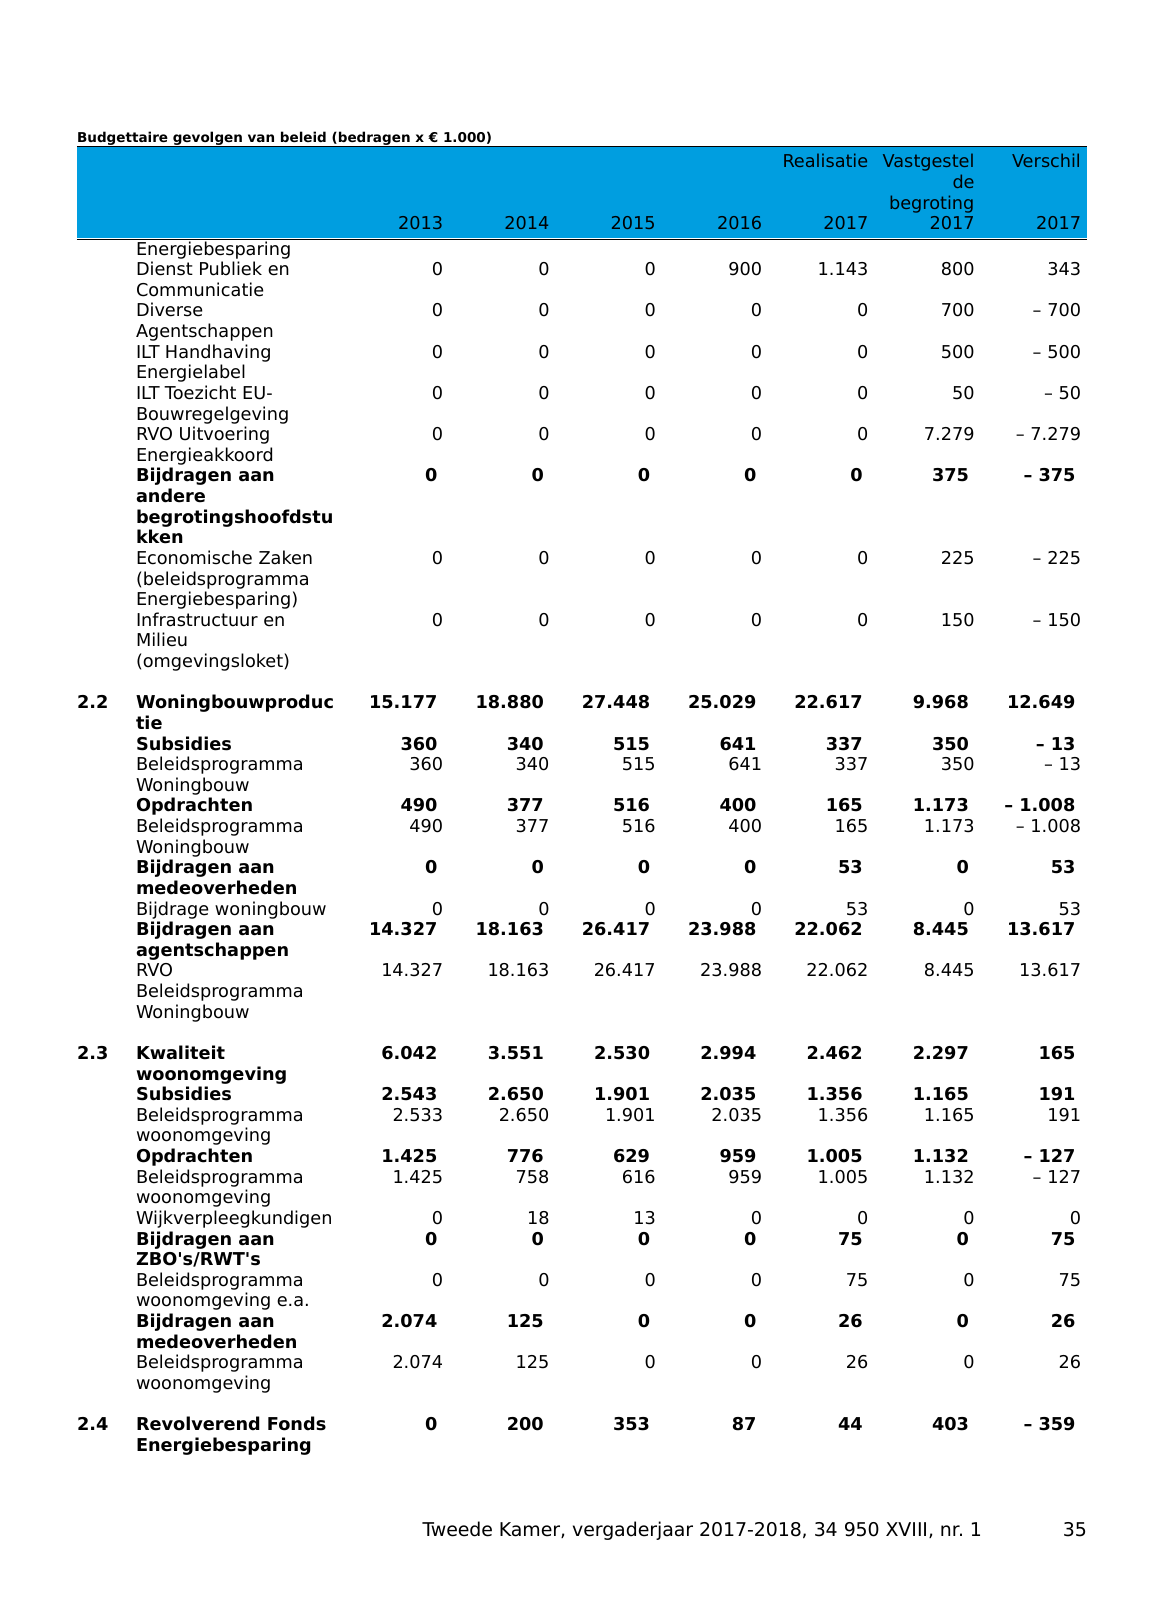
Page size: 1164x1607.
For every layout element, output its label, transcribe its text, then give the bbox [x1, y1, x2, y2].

table_cell 0 [768, 424, 874, 465]
table_cell Opdrachten [130, 795, 342, 816]
table_cell [343, 1394, 449, 1414]
table_cell 0 [343, 342, 449, 383]
table_cell Economische Zaken (beleidsprogramma Energiebesparing) [130, 548, 342, 610]
table_cell 2.650 [449, 1084, 555, 1105]
table_cell 53 [768, 857, 874, 898]
table_cell [77, 1352, 130, 1393]
table_cell Verschil [980, 147, 1087, 213]
table_cell 1.143 [768, 259, 874, 300]
table_cell 959 [661, 1167, 768, 1208]
table_cell 641 [661, 734, 768, 754]
table_cell [77, 734, 130, 754]
table_cell 0 [343, 610, 449, 672]
table_cell 1.132 [874, 1167, 980, 1208]
table_cell 50 [874, 383, 980, 424]
table_cell 0 [661, 1229, 768, 1270]
table_cell Bijdragen aan ZBO's/RWT's [130, 1229, 342, 1270]
table_cell 0 [343, 1270, 449, 1311]
table_cell 14.327 [343, 919, 449, 960]
table_cell [555, 672, 661, 692]
table_cell 490 [343, 795, 449, 816]
table_cell 0 [449, 548, 555, 610]
table_cell 377 [449, 816, 555, 857]
table_cell [77, 1394, 130, 1414]
table_cell [77, 1229, 130, 1270]
table_cell 18.163 [449, 960, 555, 1022]
table_cell 26 [980, 1352, 1087, 1393]
table_cell 0 [343, 300, 449, 342]
table_cell 0 [449, 1270, 555, 1311]
table_cell – 225 [980, 548, 1087, 610]
table_cell [130, 213, 342, 238]
table_cell [77, 795, 130, 816]
table_cell [77, 383, 130, 424]
table_cell [77, 1270, 130, 1311]
table_cell 26.417 [555, 960, 661, 1022]
table_cell 13.617 [980, 919, 1087, 960]
table_cell Vastgestelde begroting [874, 147, 980, 213]
table_cell [77, 1208, 130, 1228]
table_cell 2.035 [661, 1084, 768, 1105]
table_cell 0 [874, 1229, 980, 1270]
table_cell 340 [449, 754, 555, 795]
table_cell 1.165 [874, 1084, 980, 1105]
table_cell 800 [874, 259, 980, 300]
table_cell 165 [768, 816, 874, 857]
table_cell 0 [343, 465, 449, 548]
table_cell [130, 147, 342, 213]
table_cell 2.650 [449, 1105, 555, 1146]
table_cell [661, 240, 768, 259]
table_cell 340 [449, 734, 555, 754]
table_cell – 700 [980, 300, 1087, 342]
table_cell 2.035 [661, 1105, 768, 1146]
table_cell 0 [449, 610, 555, 672]
table_cell 403 [874, 1414, 980, 1455]
table_cell 0 [555, 1311, 661, 1352]
table_cell – 127 [980, 1146, 1087, 1167]
table_cell Bijdragen aan agentschappen [130, 919, 342, 960]
table_cell 776 [449, 1146, 555, 1167]
table_cell 2.3 [77, 1043, 130, 1084]
table_cell [130, 672, 342, 692]
table_cell 25.029 [661, 692, 768, 733]
table_cell Bijdragen aan medeoverheden [130, 1311, 342, 1352]
table_cell 0 [874, 1270, 980, 1311]
table_cell [343, 1022, 449, 1043]
table_cell 2016 [661, 213, 768, 238]
table_cell [661, 672, 768, 692]
table_cell 0 [661, 1352, 768, 1393]
table_cell 53 [980, 899, 1087, 919]
table_cell 6.042 [343, 1043, 449, 1084]
table_cell 0 [555, 342, 661, 383]
table_cell 0 [343, 383, 449, 424]
table_cell 22.617 [768, 692, 874, 733]
table_cell 0 [555, 1270, 661, 1311]
table_cell [77, 240, 130, 259]
table_cell 26.417 [555, 919, 661, 960]
table_cell 18 [449, 1208, 555, 1228]
table_cell 0 [449, 424, 555, 465]
table_cell 22.062 [768, 960, 874, 1022]
table_cell [980, 672, 1087, 692]
table_cell [77, 754, 130, 795]
table_cell 2.297 [874, 1043, 980, 1084]
table_cell 0 [661, 1208, 768, 1228]
table_cell 13 [555, 1208, 661, 1228]
table_cell – 1.008 [980, 795, 1087, 816]
table_cell [768, 240, 874, 259]
table_cell [77, 1022, 130, 1043]
table_cell 0 [555, 300, 661, 342]
table_cell 0 [555, 259, 661, 300]
table_cell 629 [555, 1146, 661, 1167]
table_cell 0 [343, 1208, 449, 1228]
table_cell [77, 1084, 130, 1105]
table_cell 515 [555, 734, 661, 754]
table_cell Woningbouwproductie [130, 692, 342, 733]
table_cell 0 [449, 342, 555, 383]
table_cell 0 [874, 1311, 980, 1352]
table_cell [768, 1394, 874, 1414]
table_cell 53 [768, 899, 874, 919]
table_cell 0 [449, 1229, 555, 1270]
table_cell 2017 [874, 213, 980, 238]
table_cell Beleidsprogramma Woningbouw [130, 754, 342, 795]
table_cell 150 [874, 610, 980, 672]
table_cell 0 [661, 610, 768, 672]
table_cell 44 [768, 1414, 874, 1455]
table_cell 125 [449, 1311, 555, 1352]
table_cell Revolverend Fonds Energiebesparing [130, 1414, 342, 1455]
table_cell – 13 [980, 754, 1087, 795]
table_cell 0 [661, 548, 768, 610]
table_cell 1.356 [768, 1105, 874, 1146]
table_cell [768, 1022, 874, 1043]
table_cell 490 [343, 816, 449, 857]
table_cell 337 [768, 734, 874, 754]
table_cell 8.445 [874, 960, 980, 1022]
table_cell [449, 240, 555, 259]
table_cell 165 [768, 795, 874, 816]
table_cell 0 [449, 857, 555, 898]
table_cell 375 [874, 465, 980, 548]
table_cell 0 [555, 857, 661, 898]
table_cell [980, 1022, 1087, 1043]
table_cell 0 [555, 1352, 661, 1393]
table_cell 0 [449, 899, 555, 919]
table_cell [980, 1394, 1087, 1414]
table_cell 1.901 [555, 1084, 661, 1105]
table_cell 1.356 [768, 1084, 874, 1105]
table_cell 18.163 [449, 919, 555, 960]
table_cell 0 [343, 1414, 449, 1455]
table_cell 360 [343, 754, 449, 795]
table_cell – 50 [980, 383, 1087, 424]
table_cell [77, 816, 130, 857]
table_cell 0 [874, 1352, 980, 1393]
table_cell 23.988 [661, 960, 768, 1022]
table_cell Subsidies [130, 734, 342, 754]
table_cell 1.005 [768, 1146, 874, 1167]
table_cell Beleidsprogramma woonomgeving [130, 1352, 342, 1393]
table_cell – 127 [980, 1167, 1087, 1208]
table_cell 2.543 [343, 1084, 449, 1105]
table_cell – 150 [980, 610, 1087, 672]
table_cell 26 [768, 1311, 874, 1352]
table_cell 758 [449, 1167, 555, 1208]
table_cell 9.968 [874, 692, 980, 733]
table_cell 0 [555, 1229, 661, 1270]
table_cell 165 [980, 1043, 1087, 1084]
table_cell 0 [555, 899, 661, 919]
table_cell 0 [768, 465, 874, 548]
table_cell [77, 213, 130, 238]
table_cell 0 [768, 383, 874, 424]
table_cell [768, 672, 874, 692]
table_cell 1.173 [874, 795, 980, 816]
table_cell 0 [980, 1208, 1087, 1228]
table_cell 2015 [555, 213, 661, 238]
table_cell 1.425 [343, 1146, 449, 1167]
table_cell [874, 240, 980, 259]
table_cell [980, 240, 1087, 259]
table_cell ILT Handhaving Energielabel [130, 342, 342, 383]
table_cell 0 [661, 1270, 768, 1311]
table_cell 700 [874, 300, 980, 342]
table_cell 0 [768, 548, 874, 610]
table_cell 75 [980, 1229, 1087, 1270]
table_cell 225 [874, 548, 980, 610]
table_cell 2.4 [77, 1414, 130, 1455]
table_cell ILT Toezicht EU-Bouwregelgeving [130, 383, 342, 424]
table_cell [77, 1105, 130, 1146]
table_cell 616 [555, 1167, 661, 1208]
table_cell 15.177 [343, 692, 449, 733]
table_cell 1.132 [874, 1146, 980, 1167]
table_header Budgettaire gevolgen van beleid (bedragen x € 1.000) [77, 130, 1087, 146]
table_cell 0 [768, 1208, 874, 1228]
table_cell 0 [874, 899, 980, 919]
table_cell 0 [343, 548, 449, 610]
table_cell 0 [343, 1229, 449, 1270]
table_cell – 13 [980, 734, 1087, 754]
table_cell 2.533 [343, 1105, 449, 1146]
table_cell [77, 424, 130, 465]
table_cell 959 [661, 1146, 768, 1167]
table_cell [449, 1022, 555, 1043]
table_cell [77, 1311, 130, 1352]
table_cell – 375 [980, 465, 1087, 548]
table_cell 0 [768, 342, 874, 383]
table_cell Bijdragen aan medeoverheden [130, 857, 342, 898]
table_cell [661, 1022, 768, 1043]
table_cell 0 [449, 383, 555, 424]
table_cell 1.425 [343, 1167, 449, 1208]
table_cell 1.901 [555, 1105, 661, 1146]
table_cell 0 [343, 857, 449, 898]
table_cell 12.649 [980, 692, 1087, 733]
table_cell 641 [661, 754, 768, 795]
table_cell 0 [555, 424, 661, 465]
table_cell 0 [661, 1311, 768, 1352]
table_cell 8.445 [874, 919, 980, 960]
table_cell 0 [555, 548, 661, 610]
table_cell [874, 1394, 980, 1414]
table_cell Energiebesparing [130, 240, 342, 259]
table_cell 2017 [768, 213, 874, 238]
table_cell 516 [555, 795, 661, 816]
table_cell 0 [661, 857, 768, 898]
table_cell 400 [661, 816, 768, 857]
table_cell 0 [768, 300, 874, 342]
table_cell Bijdragen aan andere begrotingshoofdstukken [130, 465, 342, 548]
table_cell Infrastructuur en Milieu (omgevingsloket) [130, 610, 342, 672]
table_cell 2.462 [768, 1043, 874, 1084]
table_cell 14.327 [343, 960, 449, 1022]
table_cell 2.2 [77, 692, 130, 733]
table_cell [343, 672, 449, 692]
table_cell 0 [343, 259, 449, 300]
table_cell [77, 610, 130, 672]
table_cell 0 [874, 1208, 980, 1228]
table_cell 0 [555, 383, 661, 424]
table_cell Realisatie [343, 147, 874, 213]
table_cell [661, 1394, 768, 1414]
table_cell [555, 1022, 661, 1043]
table_cell 360 [343, 734, 449, 754]
table_cell RVO Beleidsprogramma Woningbouw [130, 960, 342, 1022]
table_cell – 500 [980, 342, 1087, 383]
table_cell 900 [661, 259, 768, 300]
table_cell 26 [768, 1352, 874, 1393]
table_cell 1.173 [874, 816, 980, 857]
table_cell 2014 [449, 213, 555, 238]
table_cell 87 [661, 1414, 768, 1455]
table_cell 400 [661, 795, 768, 816]
table_cell Opdrachten [130, 1146, 342, 1167]
table_cell [555, 240, 661, 259]
table_cell 26 [980, 1311, 1087, 1352]
table_cell 0 [661, 465, 768, 548]
table_cell 2.074 [343, 1311, 449, 1352]
table_cell [77, 672, 130, 692]
table_cell 350 [874, 734, 980, 754]
table_cell [77, 259, 130, 300]
table_cell RVO Uitvoering Energieakkoord [130, 424, 342, 465]
table_cell 13.617 [980, 960, 1087, 1022]
table_cell 2.074 [343, 1352, 449, 1393]
table_cell 0 [661, 424, 768, 465]
table_cell 191 [980, 1084, 1087, 1105]
table_cell 27.448 [555, 692, 661, 733]
table_cell 515 [555, 754, 661, 795]
table_cell 23.988 [661, 919, 768, 960]
table_cell 337 [768, 754, 874, 795]
table_cell 2013 [343, 213, 449, 238]
table_cell 0 [449, 259, 555, 300]
table_cell 7.279 [874, 424, 980, 465]
table_cell 1.165 [874, 1105, 980, 1146]
table_cell 191 [980, 1105, 1087, 1146]
table_cell Wijkverpleegkundigen [130, 1208, 342, 1228]
table_cell 0 [661, 342, 768, 383]
table_cell Dienst Publiek en Communicatie [130, 259, 342, 300]
table_cell – 1.008 [980, 816, 1087, 857]
table_cell [77, 899, 130, 919]
table_cell 53 [980, 857, 1087, 898]
table_cell 343 [980, 259, 1087, 300]
table_cell [874, 1022, 980, 1043]
table_cell [874, 672, 980, 692]
table_cell Beleidsprogramma woonomgeving [130, 1167, 342, 1208]
table_cell Beleidsprogramma Woningbouw [130, 816, 342, 857]
table_cell [77, 465, 130, 548]
table_cell [343, 240, 449, 259]
table_cell 500 [874, 342, 980, 383]
table_cell [77, 147, 130, 213]
table_cell 3.551 [449, 1043, 555, 1084]
table_cell 0 [449, 300, 555, 342]
table_cell 22.062 [768, 919, 874, 960]
table_cell Beleidsprogramma woonomgeving e.a. [130, 1270, 342, 1311]
table_cell Diverse Agentschappen [130, 300, 342, 342]
table_cell [77, 300, 130, 342]
table_cell Subsidies [130, 1084, 342, 1105]
table_cell [449, 1394, 555, 1414]
table_cell [77, 342, 130, 383]
table_cell [130, 1394, 342, 1414]
table_cell [77, 919, 130, 960]
table_cell [77, 1167, 130, 1208]
table_cell 2.530 [555, 1043, 661, 1084]
table_cell 0 [343, 424, 449, 465]
table_cell 516 [555, 816, 661, 857]
table_cell 377 [449, 795, 555, 816]
table_cell 0 [555, 610, 661, 672]
table_cell 0 [555, 465, 661, 548]
table_cell 75 [980, 1270, 1087, 1311]
table_cell 1.005 [768, 1167, 874, 1208]
table_cell 0 [661, 383, 768, 424]
table_cell 200 [449, 1414, 555, 1455]
table_cell 0 [449, 465, 555, 548]
table_cell Bijdrage woningbouw [130, 899, 342, 919]
table_cell 0 [343, 899, 449, 919]
table_cell [77, 960, 130, 1022]
table_cell [77, 548, 130, 610]
table_cell [77, 857, 130, 898]
table_cell [449, 672, 555, 692]
table_cell – 7.279 [980, 424, 1087, 465]
table_cell 350 [874, 754, 980, 795]
table_cell [555, 1394, 661, 1414]
table_cell 75 [768, 1270, 874, 1311]
table_cell Beleidsprogramma woonomgeving [130, 1105, 342, 1146]
table_cell [130, 1022, 342, 1043]
table_cell 2.994 [661, 1043, 768, 1084]
table_cell 0 [874, 857, 980, 898]
table_cell 0 [768, 610, 874, 672]
table_cell 0 [661, 300, 768, 342]
table_cell 353 [555, 1414, 661, 1455]
table_cell 18.880 [449, 692, 555, 733]
table_cell Kwaliteit woonomgeving [130, 1043, 342, 1084]
table_cell – 359 [980, 1414, 1087, 1455]
table_cell 2017 [980, 213, 1087, 238]
table_cell 0 [661, 899, 768, 919]
table_cell [77, 1146, 130, 1167]
table_cell 75 [768, 1229, 874, 1270]
table_cell 125 [449, 1352, 555, 1393]
